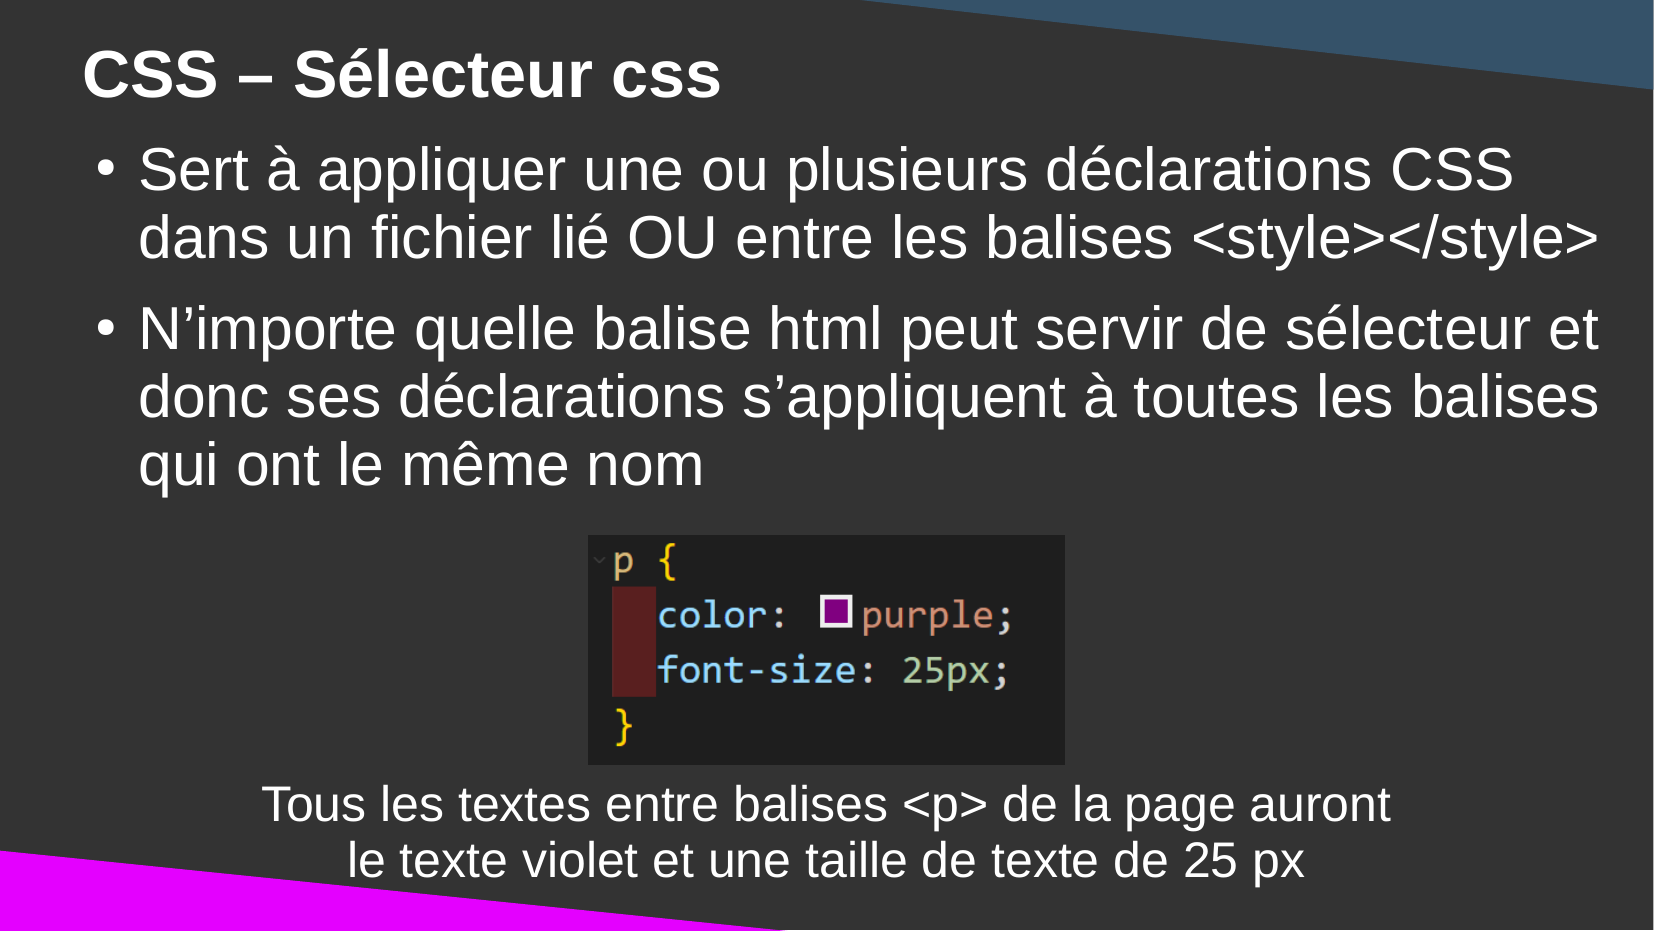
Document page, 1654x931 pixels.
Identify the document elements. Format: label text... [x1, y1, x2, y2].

title Tous les textes entre balises <p> de la page auront le texte violet et une taille de texte de 25 px [240, 776, 1413, 931]
text_box [0, 850, 788, 931]
text_box [860, 0, 1654, 90]
list Sert à appliquer une ou plusieurs déclarations CSS dans un fichier lié OU entre les balises <style></style> N’importe quelle balise html peut servir de sélecteur et donc ses déclarations s’appliquent à toutes les balises qui ont le même nom [80, 135, 1605, 552]
picture [588, 535, 1065, 765]
title CSS – Sélecteur css [82, 37, 1571, 114]
